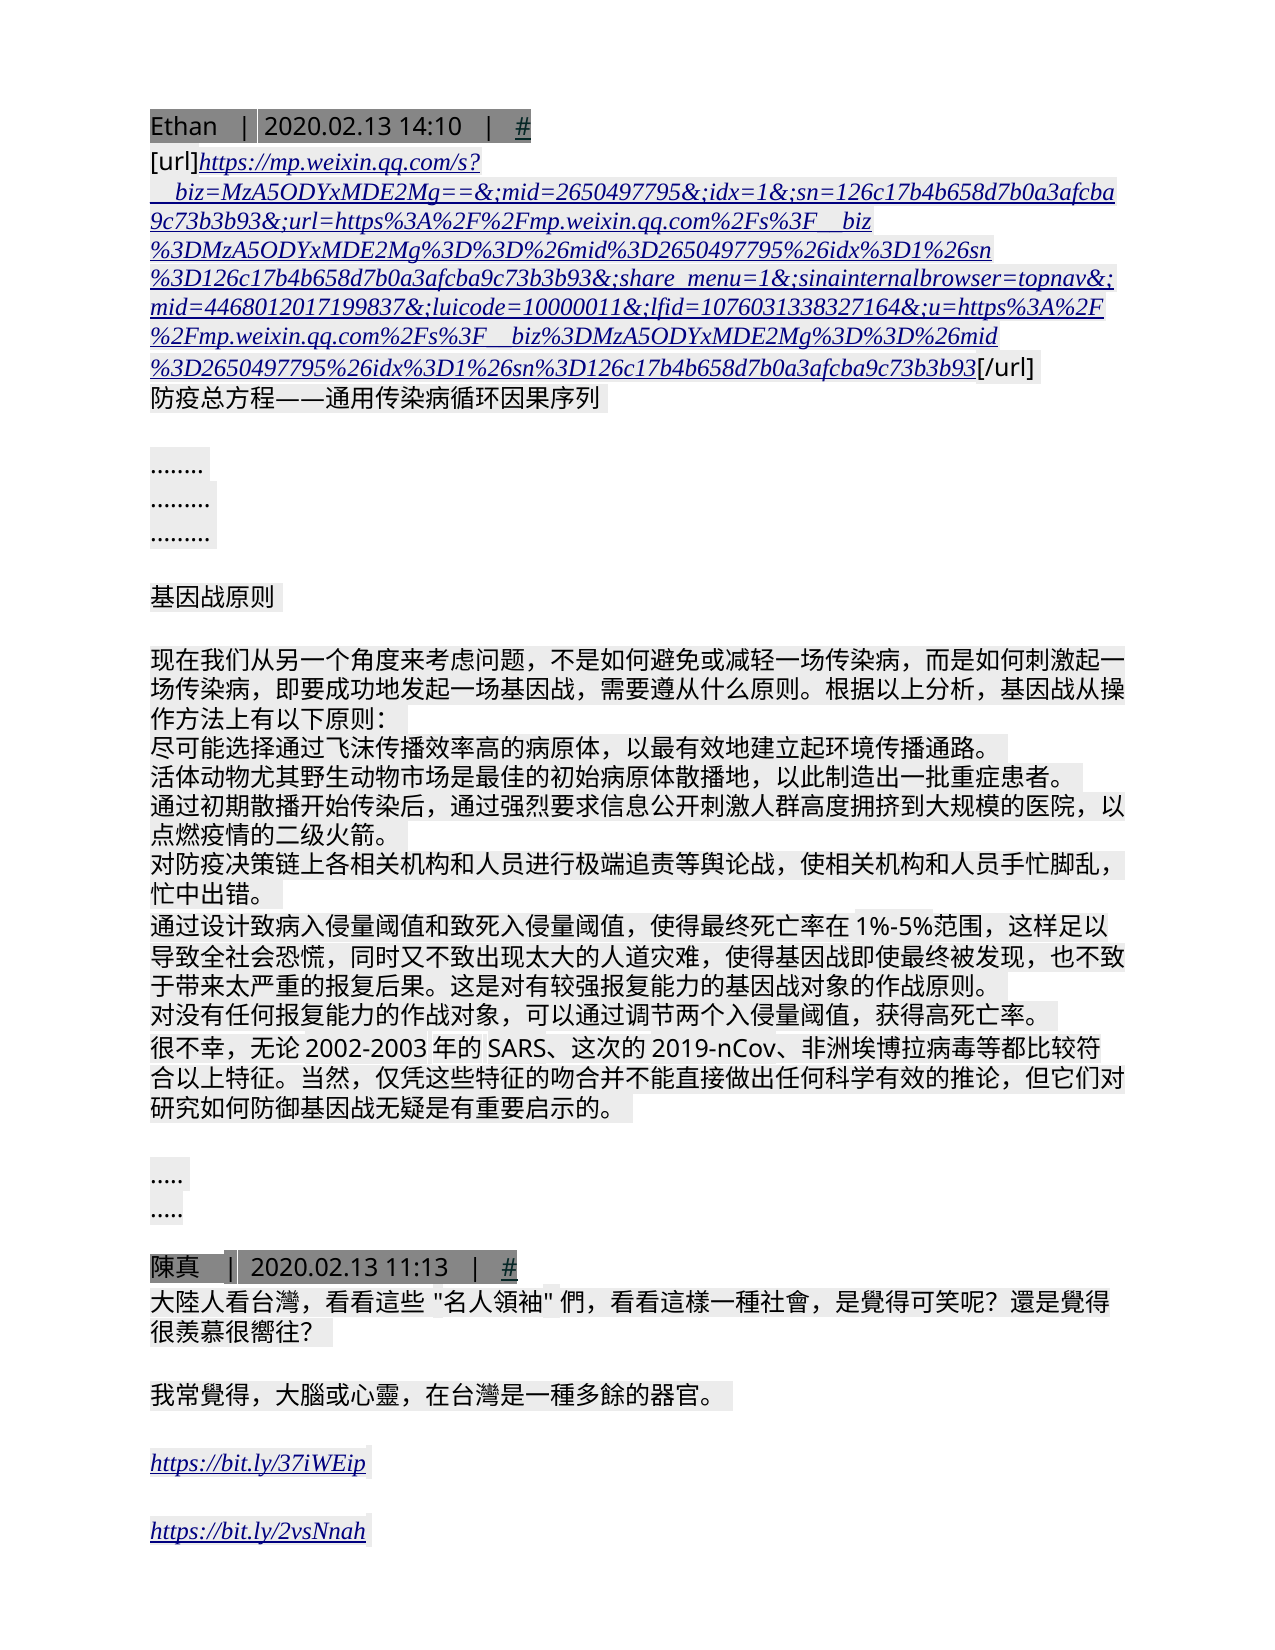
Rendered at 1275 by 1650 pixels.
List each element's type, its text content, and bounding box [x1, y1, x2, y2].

text Ethan | 2020.02.13 14:10 | # [150, 109, 1125, 143]
text [url]https://mp.weixin.qq.com/s?__biz=MzA5ODYxMDE2Mg==&;mid=2650497795&;idx=1&;sn=126c17b4b658d7b0a3afcba9c73b3b93&;url=https%3A%2F%2Fmp.weixin.qq.com%2Fs%3F__biz%3DMzA5ODYxMDE2Mg%3D%3D%26mid%3D2650497795%26idx%3D1%26sn%3D126c17b4b658d7b0a3afcba9c73b3b93&;share_menu=1&;sinainternalbrowser=topnav&;mid=4468012017199837&;luicode=10000011&;lfid=1076031338327164&;u=https%3A%2F%2Fmp.weixin.qq.com%2Fs%3F__biz%3DMzA5ODYxMDE2Mg%3D%3D%26mid%3D2650497795%26idx%3D1%26sn%3D126c17b4b658d7b0a3afcba9c73b3b93[/url] 防疫总方程——通用传染病循环因果序列 ........ ......... ......... 基因战原则 现在我们从另一个角度来考虑问题，不是如何避免或减轻一场传染病，而是如何刺激起一场传染病，即要成功地发起一场基因战，需要遵从什么原则。根据以上分析，基因战从操作方法上有以下原则： 尽可能选择通过飞沫传播效率高的病原体，以最有效地建立起环境传播通路。 活体动物尤其野生动物市场是最佳的初始病原体散播地，以此制造出一批重症患者。 通过初期散播开始传染后，通过强烈要求信息公开刺激人群高度拥挤到大规模的医院，以点燃疫情的二级火箭。 对防疫决策链上各相关机构和人员进行极端追责等舆论战，使相关机构和人员手忙脚乱，忙中出错。 通过设计致病入侵量阈值和致死入侵量阈值，使得最终死亡率在1%-5%范围，这样足以导致全社会恐慌，同时又不致出现太大的人道灾难，使得基因战即使最终被发现，也不致于带来太严重的报复后果。这是对有较强报复能力的基因战对象的作战原则。 对没有任何报复能力的作战对象，可以通过调节两个入侵量阈值，获得高死亡率。 很不幸，无论2002-2003年的SARS、这次的2019-nCov、非洲埃博拉病毒等都比较符合以上特征。当然，仅凭这些特征的吻合并不能直接做出任何科学有效的推论，但它们对研究如何防御基因战无疑是有重要启示的。 ..... ..... [150, 143, 1125, 1225]
text 大陸人看台灣，看看這些 "名人領袖" 們，看看這樣一種社會，是覺得可笑呢？還是覺得很羨慕很嚮往？ 我常覺得，大腦或心靈，在台灣是一種多餘的器官。 https://bit.ly/37iWEip https://bit.ly/2vsNnah [150, 1284, 1125, 1547]
text 陳真 | 2020.02.13 11:13 | # [150, 1250, 1125, 1284]
